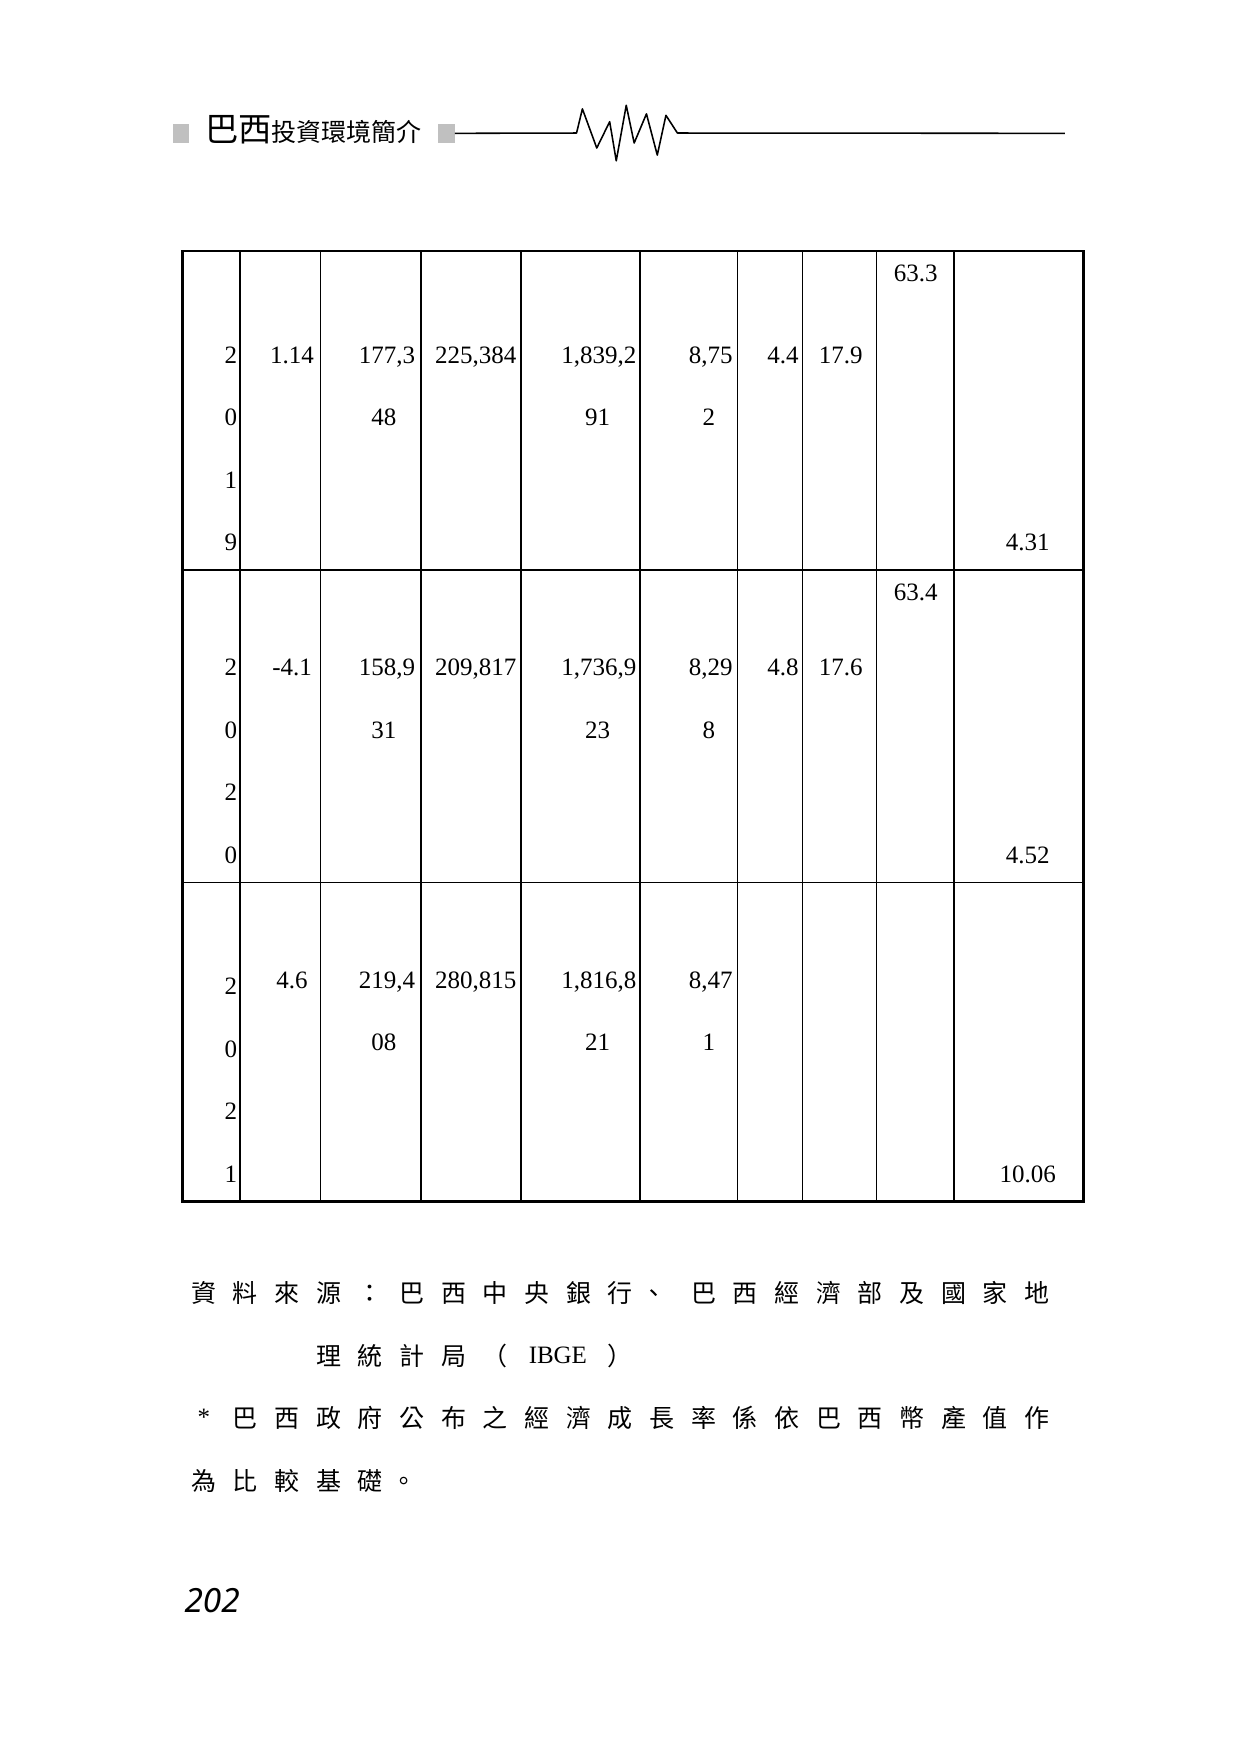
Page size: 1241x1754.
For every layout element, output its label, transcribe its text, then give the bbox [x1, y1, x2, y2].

table_cell 1,816,821 [522, 883, 639, 1200]
table_cell 219,408 [321, 883, 420, 1200]
table_cell 4.8 [738, 571, 802, 881]
table_cell 63.3 [877, 252, 953, 569]
table_cell 4.4 [738, 252, 802, 569]
table_cell [738, 883, 802, 1200]
table_cell 2021 [184, 883, 239, 1200]
table_cell 63.4 [877, 571, 953, 881]
table_cell 280,815 [422, 883, 520, 1200]
table_cell 177,348 [321, 252, 420, 569]
table_cell [877, 883, 953, 1200]
table_cell 4.52 [955, 571, 1082, 881]
table_cell 10.06 [955, 883, 1082, 1200]
table_cell 17.9 [803, 252, 876, 569]
table_cell 2019 [184, 252, 239, 569]
table_cell 1.14 [241, 252, 320, 569]
text 資料來源：巴西中央銀行、巴西經濟部及國家地理統計局（IBGE） [183, 1250, 1058, 1375]
table_cell 8,752 [641, 252, 737, 569]
table_cell 8,298 [641, 571, 737, 881]
table_cell 158,931 [321, 571, 420, 881]
table_cell 1,736,923 [522, 571, 639, 881]
table_cell 209,817 [422, 571, 520, 881]
table_cell 4.6 [241, 883, 320, 1200]
table_cell 17.6 [803, 571, 876, 881]
table_cell [803, 883, 876, 1200]
text *巴西政府公布之經濟成長率係依巴西幣產值作為比較基礎。 [183, 1375, 1058, 1500]
table_cell 4.31 [955, 252, 1082, 569]
table_cell 225,384 [422, 252, 520, 569]
table_cell 2020 [184, 571, 239, 881]
table_cell 1,839,291 [522, 252, 639, 569]
table_cell -4.1 [241, 571, 320, 881]
table_cell 8,471 [641, 883, 737, 1200]
